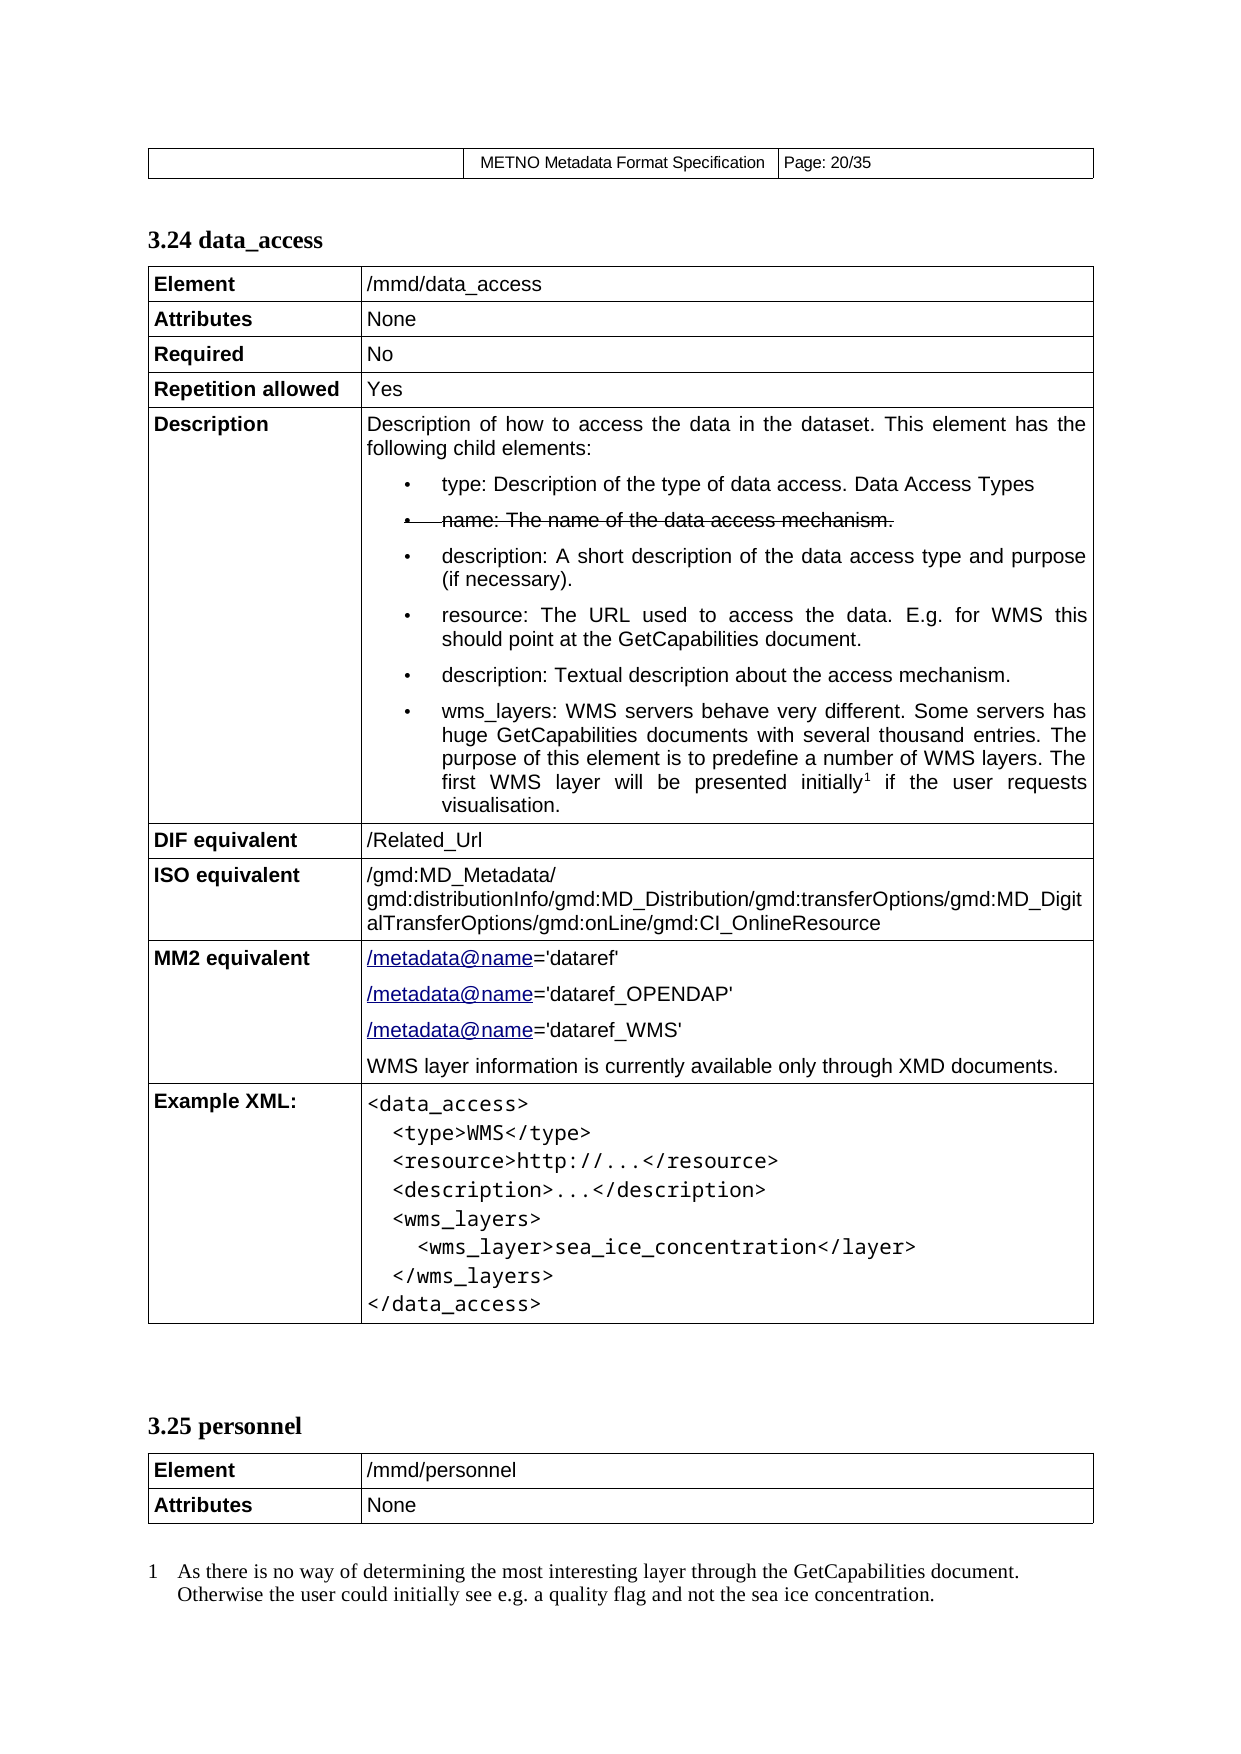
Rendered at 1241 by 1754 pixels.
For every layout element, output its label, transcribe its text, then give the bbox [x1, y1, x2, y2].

table_cell Required [149, 337, 361, 372]
table_cell Repetition allowed [149, 373, 361, 407]
table_cell <data_access> <type>WMS</type> <resource>http://...</resource> <description>...</description> <wms_layers> <wms_layer>sea_ice_concentration</layer> </wms_layers> </data_access> [362, 1084, 1093, 1323]
table_cell Yes [362, 373, 1093, 407]
table_cell None [362, 1489, 1093, 1523]
table_cell Example XML: [149, 1084, 361, 1323]
table_cell No [362, 337, 1093, 372]
table_cell Description of how to access the data in the dataset. This element has the following child elements: type: Description of the type of data access. Data Access Types name: The name of the data access mechanism. description: A short description of the data access type and purpose (if necessary). resource: The URL used to access the data. E.g. for WMS this should point at the GetCapabilities document. description: Textual description about the access mechanism. wms_layers: WMS servers behave very different. Some servers has huge GetCapabilities documents with several thousand entries. The purpose of this element is to predefine a number of WMS layers. The first WMS layer will be presented initially if the user requests visualisation. [362, 408, 1093, 823]
table_cell Description [149, 408, 361, 823]
table_cell /gmd:MD_Metadata/ gmd:distributionInfo/gmd:MD_Distribution/gmd:transferOptions/gmd:MD_DigitalTransferOptions/gmd:onLine/gmd:CI_OnlineResource [362, 859, 1093, 940]
table_cell DIF equivalent [149, 824, 361, 858]
table_header /mmd/data_access [362, 267, 1093, 301]
table_cell Attributes [149, 1489, 361, 1523]
table_header /mmd/personnel [362, 1454, 1093, 1488]
table_cell None [362, 302, 1093, 336]
table_cell MM2 equivalent [149, 941, 361, 1083]
table_cell /Related_Url [362, 824, 1093, 858]
table_cell ISO equivalent [149, 859, 361, 940]
table_cell /metadata@name='dataref' /metadata@name='dataref_OPENDAP' /metadata@name='dataref_WMS' WMS layer information is currently available only through XMD documents. [362, 941, 1093, 1083]
table_header Element [149, 1454, 361, 1488]
table_cell Attributes [149, 302, 361, 336]
subtitle personnel [148, 1412, 1093, 1440]
subtitle data_access [148, 226, 1093, 254]
table_header Element [149, 267, 361, 301]
